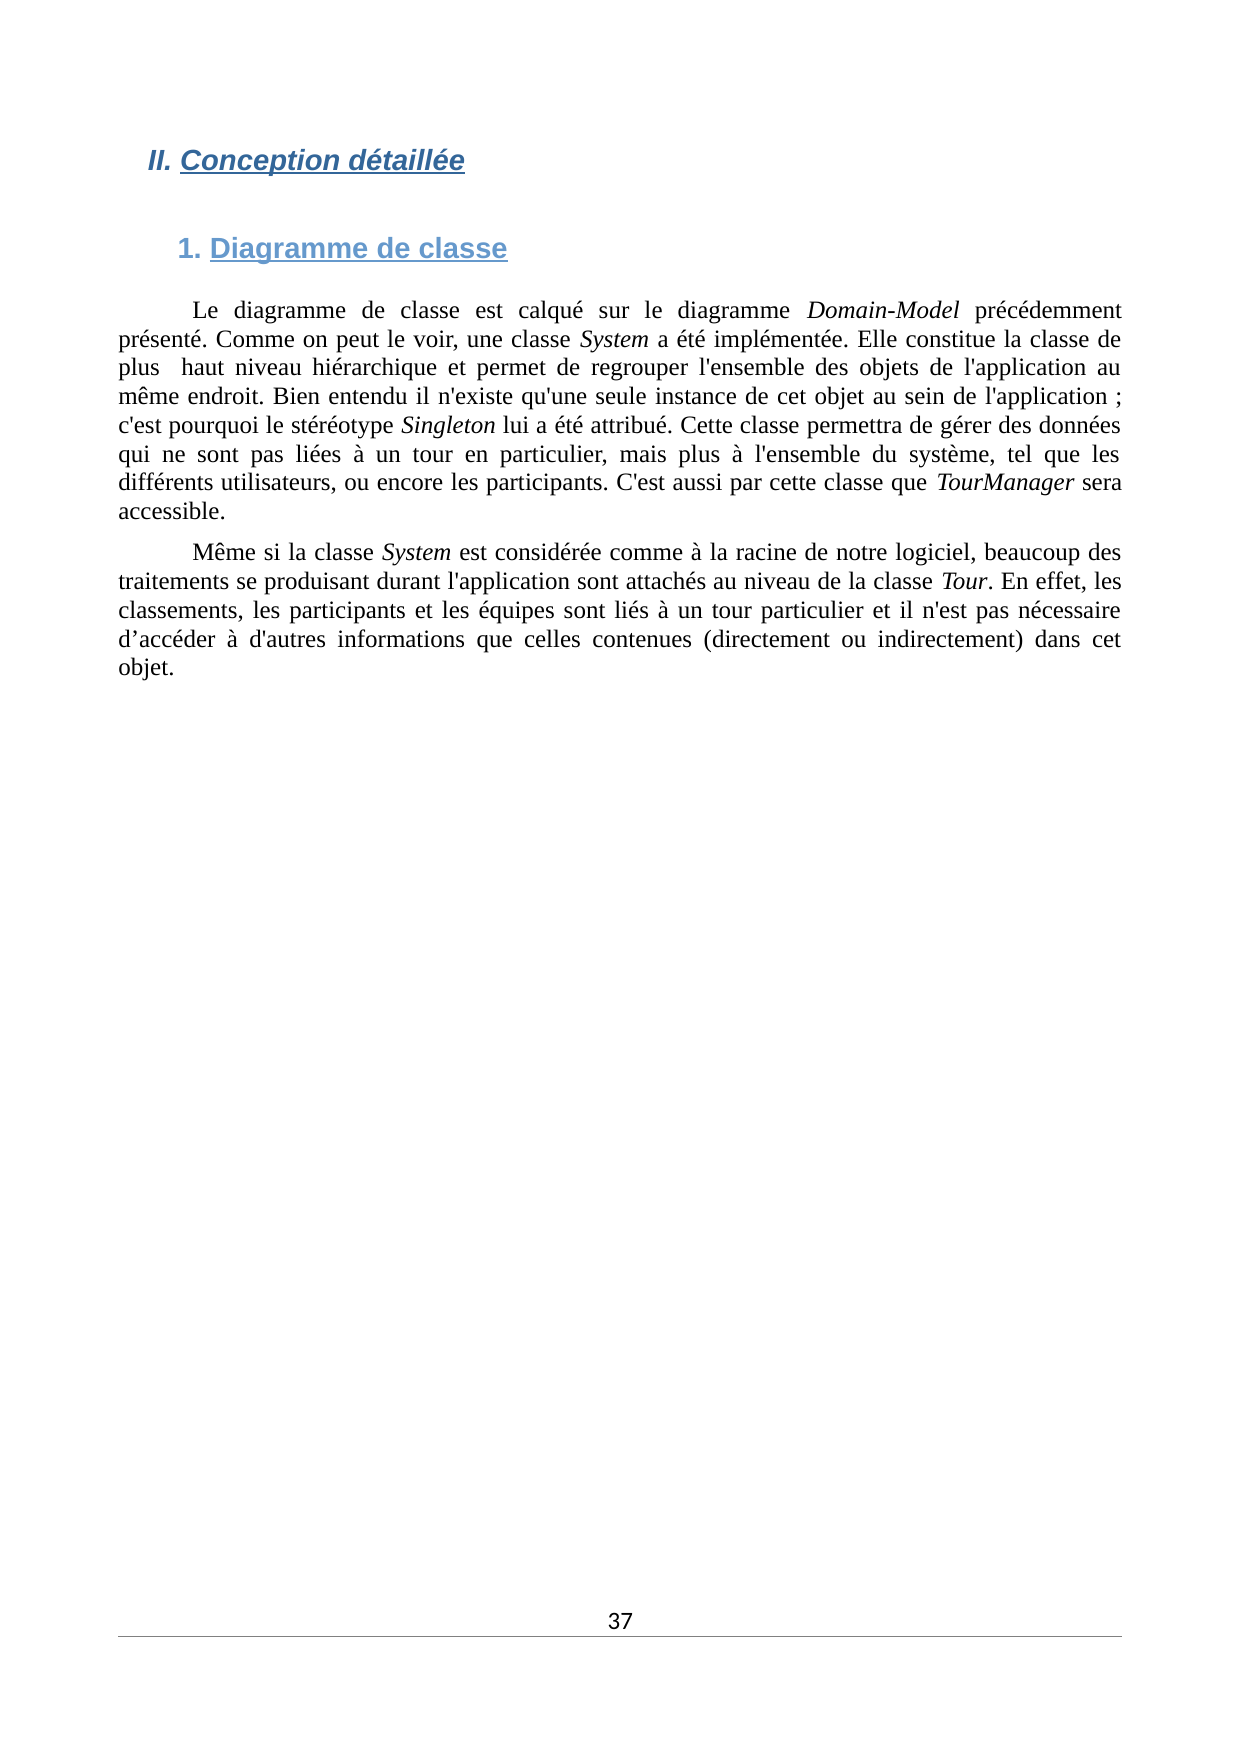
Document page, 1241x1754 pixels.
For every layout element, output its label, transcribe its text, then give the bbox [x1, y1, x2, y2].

text Même si la classe System est considérée comme à la racine de notre logiciel, beaucoup des traitements se produisant durant l'application sont attachés au niveau de la classe Tour. En effet, les classements, les participants et les équipes sont liés à un tour particulier et il n'est pas nécessaire d’accéder à d'autres informations que celles contenues (directement ou indirectement) dans cet objet. [118, 537, 1122, 681]
subtitle Conception détaillée [148, 143, 1122, 176]
subtitle Diagramme de classe [177, 231, 1122, 265]
text Le diagramme de classe est calqué sur le diagramme Domain-Model précédemment présenté. Comme on peut le voir, une classe System a été implémentée. Elle constitue la classe de plus haut niveau hiérarchique et permet de regrouper l'ensemble des objets de l'application au même endroit. Bien entendu il n'existe qu'une seule instance de cet objet au sein de l'application ; c'est pourquoi le stéréotype Singleton lui a été attribué. Cette classe permettra de gérer des données qui ne sont pas liées à un tour en particulier, mais plus à l'ensemble du système, tel que les différents utilisateurs, ou encore les participants. C'est aussi par cette classe que TourManager sera accessible. [118, 295, 1122, 525]
